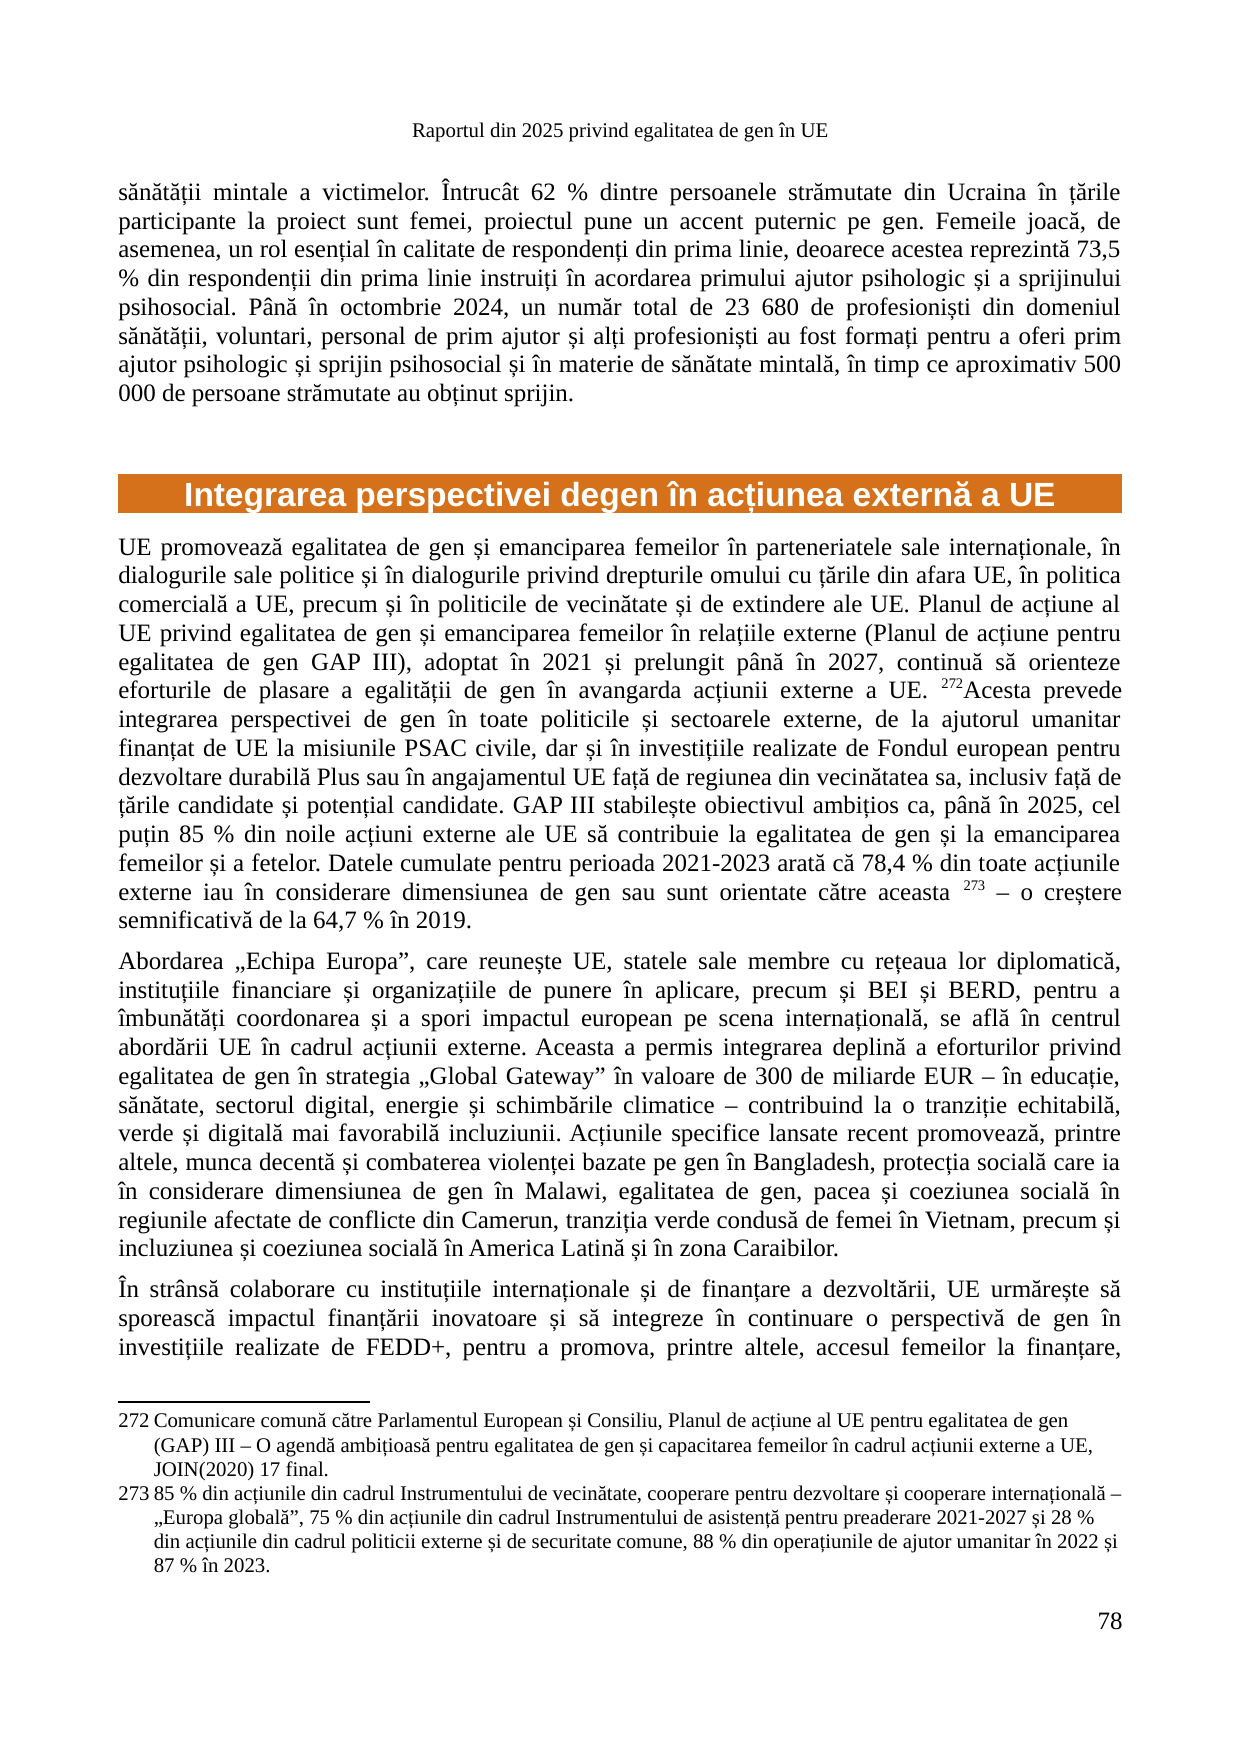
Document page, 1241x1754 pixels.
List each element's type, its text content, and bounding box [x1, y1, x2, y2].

subtitle Integrarea perspectivei degen în acțiunea externă a UE [118, 474, 1122, 513]
text sănătății mintale a victimelor. Întrucât 62 % dintre persoanele strămutate din Ucraina în țările participante la proiect sunt femei, proiectul pune un accent puternic pe gen. Femeile joacă, de asemenea, un rol esențial în calitate de respondenți din prima linie, deoarece acestea reprezintă 73,5 % din respondenții din prima linie instruiți în acordarea primului ajutor psihologic și a sprijinului psihosocial. Până în octombrie 2024, un număr total de 23 680 de profesioniști din domeniul sănătății, voluntari, personal de prim ajutor și alți profesioniști au fost formați pentru a oferi prim ajutor psihologic și sprijin psihosocial și în materie de sănătate mintală, în timp ce aproximativ 500 000 de persoane strămutate au obținut sprijin. [118, 177, 1122, 407]
text 85 % din acțiunile din cadrul Instrumentului de vecinătate, cooperare pentru dezvoltare și cooperare internațională – „Europa globală”, 75 % din acțiunile din cadrul Instrumentului de asistență pentru preaderare 2021-2027 și 28 % din acțiunile din cadrul politicii externe și de securitate comune, 88 % din operațiunile de ajutor umanitar în 2022 și 87 % în 2023. [118, 1481, 1122, 1577]
text UE promovează egalitatea de gen și emanciparea femeilor în parteneriatele sale internaționale, în dialogurile sale politice și în dialogurile privind drepturile omului cu țările din afara UE, în politica comercială a UE, precum și în politicile de vecinătate și de extindere ale UE. Planul de acțiune al UE privind egalitatea de gen și emanciparea femeilor în relațiile externe (Planul de acțiune pentru egalitatea de gen GAP III), adoptat în 2021 și prelungit până în 2027, continuă să orienteze eforturile de plasare a egalității de gen în avangarda acțiunii externe a UE. Acesta prevede integrarea perspectivei de gen în toate politicile și sectoarele externe, de la ajutorul umanitar finanțat de UE la misiunile PSAC civile, dar și în investițiile realizate de Fondul european pentru dezvoltare durabilă Plus sau în angajamentul UE față de regiunea din vecinătatea sa, inclusiv față de țările candidate și potențial candidate. GAP III stabilește obiectivul ambițios ca, până în 2025, cel puțin 85 % din noile acțiuni externe ale UE să contribuie la egalitatea de gen și la emanciparea femeilor și a fetelor. Datele cumulate pentru perioada 2021-2023 arată că 78,4 % din toate acțiunile externe iau în considerare dimensiunea de gen sau sunt orientate către aceasta – o creștere semnificativă de la 64,7 % în 2019. [118, 532, 1122, 934]
text Abordarea „Echipa Europa”, care reunește UE, statele sale membre cu rețeaua lor diplomatică, instituțiile financiare și organizațiile de punere în aplicare, precum și BEI și BERD, pentru a îmbunătăți coordonarea și a spori impactul european pe scena internațională, se află în centrul abordării UE în cadrul acțiunii externe. Aceasta a permis integrarea deplină a eforturilor privind egalitatea de gen în strategia „Global Gateway” în valoare de 300 de miliarde EUR – în educație, sănătate, sectorul digital, energie și schimbările climatice – contribuind la o tranziție echitabilă, verde și digitală mai favorabilă incluziunii. Acțiunile specifice lansate recent promovează, printre altele, munca decentă și combaterea violenței bazate pe gen în Bangladesh, protecția socială care ia în considerare dimensiunea de gen în Malawi, egalitatea de gen, pacea și coeziunea socială în regiunile afectate de conflicte din Camerun, tranziția verde condusă de femei în Vietnam, precum și incluziunea și coeziunea socială în America Latină și în zona Caraibilor. [118, 946, 1122, 1262]
text În strânsă colaborare cu instituțiile internaționale și de finanțare a dezvoltării, UE urmărește să sporească impactul finanțării inovatoare și să integreze în continuare o perspectivă de gen în investițiile realizate de FEDD+, pentru a promova, printre altele, accesul femeilor la finanțare, [118, 1274, 1122, 1360]
text Comunicare comună către Parlamentul European și Consiliu, Planul de acțiune al UE pentru egalitatea de gen (GAP) III – O agendă ambițioasă pentru egalitatea de gen și capacitarea femeilor în cadrul acțiunii externe a UE, JOIN(2020) 17 final. [118, 1408, 1122, 1481]
